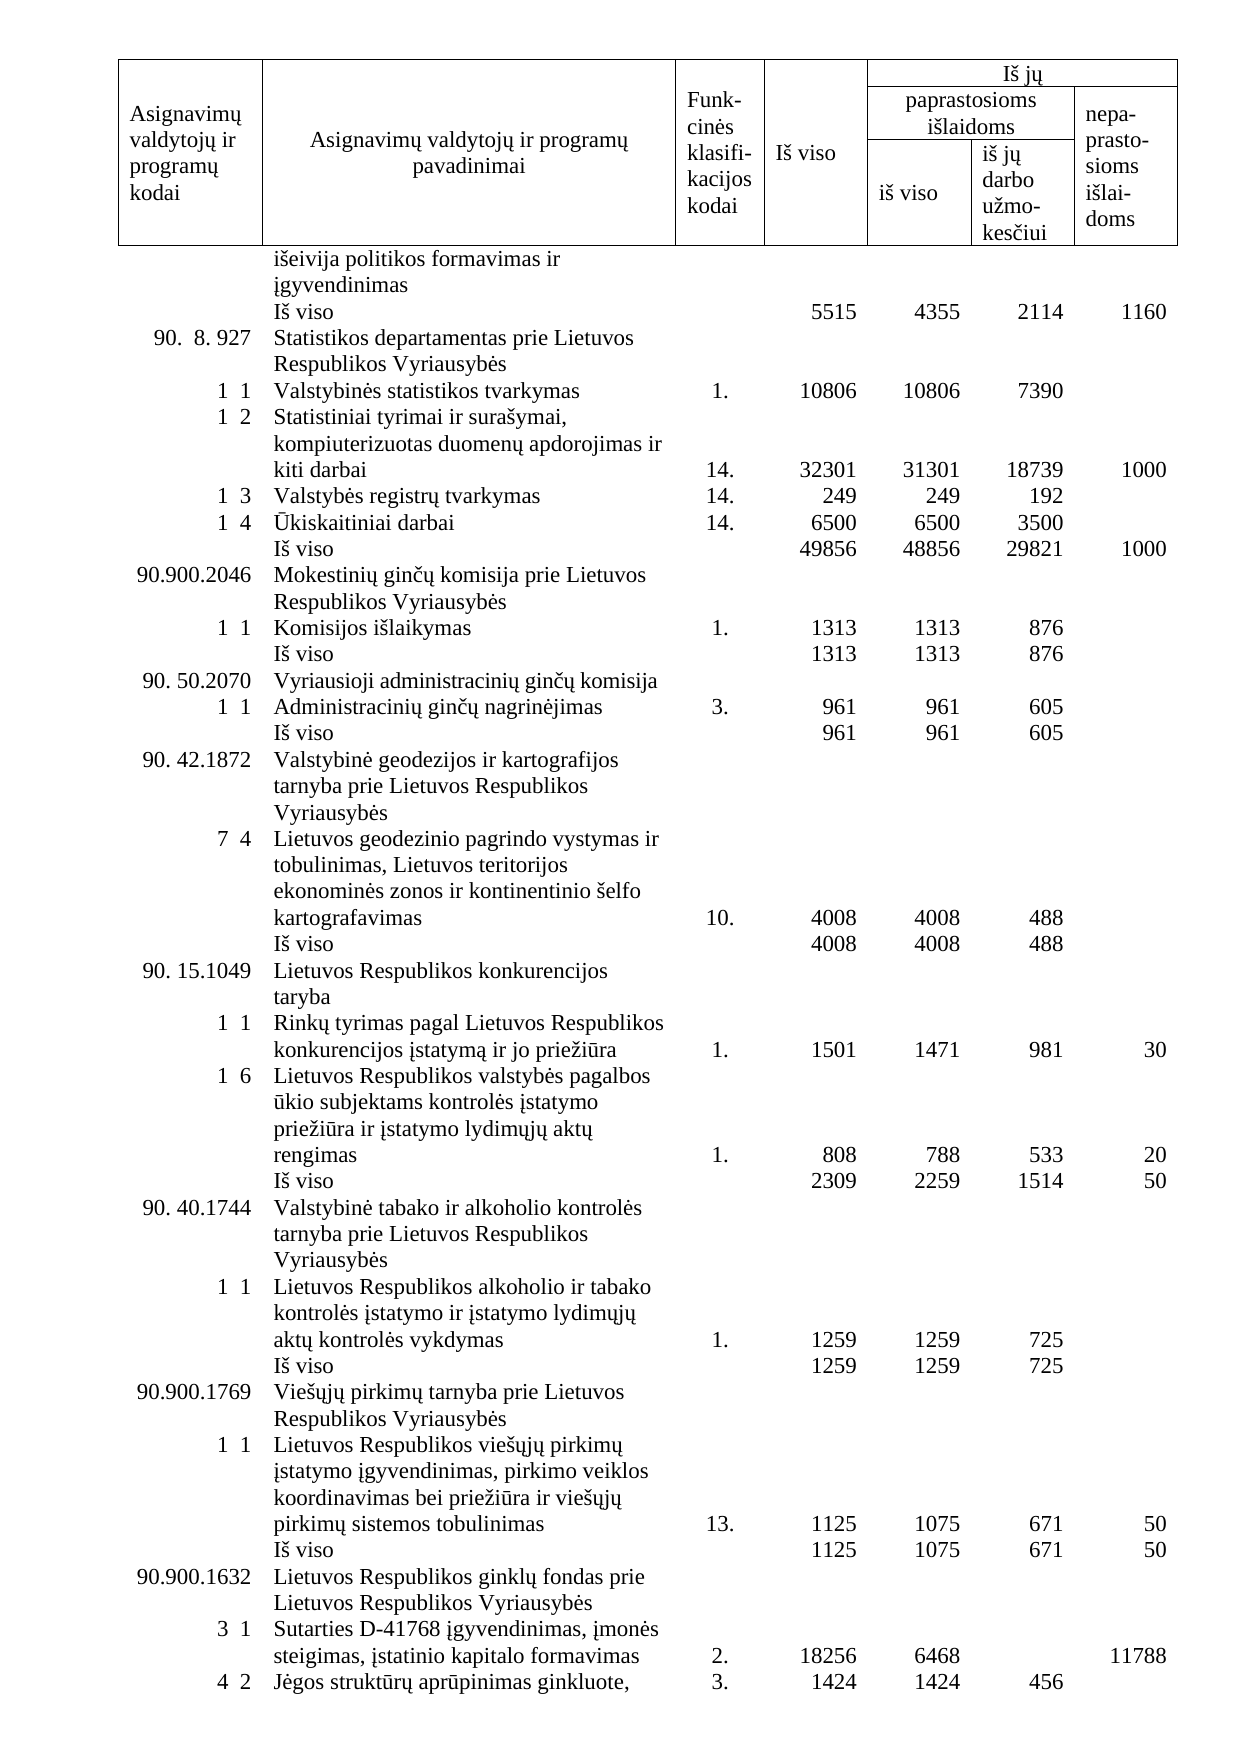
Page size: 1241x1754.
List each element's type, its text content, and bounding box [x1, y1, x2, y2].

table_cell 1 1 [118, 1273, 262, 1352]
table_cell 31301 [868, 403, 971, 482]
table_cell Statistikos departamentas prie Lietuvos Respublikos Vyriausybės [262, 324, 676, 377]
table_cell 192 [971, 482, 1074, 509]
table_cell [764, 1563, 868, 1616]
table_cell [971, 957, 1074, 1009]
table_cell 1 2 [118, 403, 262, 482]
table_cell 3. [676, 693, 764, 719]
table_cell 1160 [1074, 298, 1178, 324]
table_cell Iš viso [262, 1168, 676, 1194]
table_cell 249 [764, 482, 868, 509]
table_cell [118, 640, 262, 667]
table_cell [1074, 693, 1178, 719]
table_cell [1074, 667, 1178, 693]
table_header Iš viso [765, 60, 867, 245]
table_cell [1074, 957, 1178, 1009]
table_header Asignavimų valdytojų ir programų pavadinimai [263, 60, 675, 245]
table_cell 1 1 [118, 1009, 262, 1062]
table_cell [1074, 1273, 1178, 1352]
table_cell Iš viso [262, 1536, 676, 1563]
table_cell 981 [971, 1009, 1074, 1062]
table_cell 7 4 [118, 825, 262, 930]
table_cell [676, 667, 764, 693]
table_cell [118, 298, 262, 324]
table_cell 725 [971, 1273, 1074, 1352]
table_cell Lietuvos Respublikos konkurencijos taryba [262, 957, 676, 1009]
table_cell 1259 [764, 1352, 868, 1378]
table_cell [676, 1378, 764, 1431]
table_cell [676, 720, 764, 746]
table_cell Valstybinės statistikos tvarkymas [262, 377, 676, 403]
table_cell Ūkiskaitiniai darbai [262, 509, 676, 535]
table_cell 1471 [868, 1009, 971, 1062]
table_cell 6468 [868, 1616, 971, 1668]
table_cell Jėgos struktūrų aprūpinimas ginkluote, [262, 1668, 676, 1694]
table_cell [1074, 482, 1178, 509]
table_cell 30 [1074, 1009, 1178, 1062]
table_cell [676, 561, 764, 614]
table_cell 488 [971, 930, 1074, 957]
table_cell [1074, 1668, 1178, 1694]
table_cell [1074, 377, 1178, 403]
table_cell 6500 [868, 509, 971, 535]
table_cell Rinkų tyrimas pagal Lietuvos Respublikos konkurencijos įstatymą ir jo priežiūra [262, 1009, 676, 1062]
table_cell 10. [676, 825, 764, 930]
table_cell [868, 957, 971, 1009]
table_cell [676, 324, 764, 377]
table_cell [676, 298, 764, 324]
table_cell 488 [971, 825, 1074, 930]
table_cell [971, 1563, 1074, 1616]
table_cell 10806 [764, 377, 868, 403]
table_cell 7390 [971, 377, 1074, 403]
table_cell [676, 930, 764, 957]
table_cell 13. [676, 1431, 764, 1536]
table_cell 249 [868, 482, 971, 509]
table_cell 1075 [868, 1536, 971, 1563]
table_cell [868, 1563, 971, 1616]
table_cell Valstybinė tabako ir alkoholio kontrolės tarnyba prie Lietuvos Respublikos Vyriausybės [262, 1194, 676, 1273]
table_cell Lietuvos Respublikos viešųjų pirkimų įstatymo įgyvendinimas, pirkimo veiklos koordinavimas bei priežiūra ir viešųjų pirkimų sistemos tobulinimas [262, 1431, 676, 1536]
table_cell 48856 [868, 535, 971, 561]
table_cell Iš viso [262, 640, 676, 667]
table_cell [764, 746, 868, 825]
table_cell 90. 8. 927 [118, 324, 262, 377]
table_cell [1074, 746, 1178, 825]
table_cell 90. 15.1049 [118, 957, 262, 1009]
table_cell [676, 957, 764, 1009]
table_cell [868, 561, 971, 614]
table_cell [764, 324, 868, 377]
table_cell 1075 [868, 1431, 971, 1536]
table_cell 1. [676, 614, 764, 640]
table_cell 1313 [764, 614, 868, 640]
table_cell [764, 561, 868, 614]
table_cell Sutarties D-41768 įgyvendinimas, įmonės steigimas, įstatinio kapitalo formavimas [262, 1616, 676, 1668]
table_cell [1074, 509, 1178, 535]
table_cell [971, 667, 1074, 693]
table_cell [676, 1352, 764, 1378]
table_cell [118, 246, 262, 298]
table_cell 1 1 [118, 377, 262, 403]
table_cell 671 [971, 1536, 1074, 1563]
table_cell 2309 [764, 1168, 868, 1194]
table_cell [868, 324, 971, 377]
table_cell Iš viso [262, 298, 676, 324]
table_cell [676, 535, 764, 561]
table_cell [971, 1194, 1074, 1273]
table_cell 1. [676, 377, 764, 403]
table_cell 1313 [868, 640, 971, 667]
table_cell 4008 [868, 930, 971, 957]
table_cell [868, 246, 971, 298]
table_cell 4 2 [118, 1668, 262, 1694]
table_cell 1 3 [118, 482, 262, 509]
table_cell Valstybės registrų tvarkymas [262, 482, 676, 509]
table_cell 1 6 [118, 1062, 262, 1167]
table_cell [118, 930, 262, 957]
table_cell 3500 [971, 509, 1074, 535]
table_cell 605 [971, 693, 1074, 719]
table_cell 533 [971, 1062, 1074, 1167]
table_cell Lietuvos Respublikos ginklų fondas prie Lietuvos Respublikos Vyriausybės [262, 1563, 676, 1616]
table_cell [1074, 1352, 1178, 1378]
table_cell 10806 [868, 377, 971, 403]
table_cell 18256 [764, 1616, 868, 1668]
table_cell 90.900.1769 [118, 1378, 262, 1431]
table_cell 1259 [868, 1273, 971, 1352]
table_header Funk-cinės klasifi-kacijos kodai [676, 60, 764, 245]
table_cell 961 [868, 720, 971, 746]
table_cell 50 [1074, 1431, 1178, 1536]
table_cell Lietuvos Respublikos alkoholio ir tabako kontrolės įstatymo ir įstatymo lydimųjų aktų kontrolės vykdymas [262, 1273, 676, 1352]
table_cell [118, 1352, 262, 1378]
table_cell [1074, 1563, 1178, 1616]
table_cell 1000 [1074, 403, 1178, 482]
table_cell 671 [971, 1431, 1074, 1536]
table_cell [764, 1194, 868, 1273]
table_cell [676, 1168, 764, 1194]
table_cell 90.900.2046 [118, 561, 262, 614]
table_cell 1. [676, 1062, 764, 1167]
table_cell 2. [676, 1616, 764, 1668]
table_cell [1074, 324, 1178, 377]
table_cell [1074, 246, 1178, 298]
table_cell Statistiniai tyrimai ir surašymai, kompiuterizuotas duomenų apdorojimas ir kiti darbai [262, 403, 676, 482]
table_cell [764, 246, 868, 298]
table_cell [971, 1616, 1074, 1668]
table_cell Komisijos išlaikymas [262, 614, 676, 640]
table_cell 961 [764, 720, 868, 746]
table_cell 90.900.1632 [118, 1563, 262, 1616]
table_cell [1074, 640, 1178, 667]
table_cell Valstybinė geodezijos ir kartografijos tarnyba prie Lietuvos Respublikos Vyriausybės [262, 746, 676, 825]
table_cell 456 [971, 1668, 1074, 1694]
table_cell [868, 1378, 971, 1431]
table_cell 788 [868, 1062, 971, 1167]
table_cell [764, 1378, 868, 1431]
table_cell 90. 42.1872 [118, 746, 262, 825]
table_cell Lietuvos geodezinio pagrindo vystymas ir tobulinimas, Lietuvos teritorijos ekonominės zonos ir kontinentinio šelfo kartografavimas [262, 825, 676, 930]
table_cell [1074, 614, 1178, 640]
table_cell 14. [676, 482, 764, 509]
table_cell [971, 246, 1074, 298]
table_cell 2114 [971, 298, 1074, 324]
table_cell 4008 [764, 825, 868, 930]
table_cell iš jų darbo užmo-kesčiui [972, 140, 1074, 245]
table_cell 1. [676, 1273, 764, 1352]
table_cell [971, 324, 1074, 377]
table_cell 4008 [868, 825, 971, 930]
table_cell [868, 746, 971, 825]
table_cell paprastosioms išlaidoms [868, 87, 1074, 139]
table_header Iš jų [868, 60, 1177, 86]
table_cell 1514 [971, 1168, 1074, 1194]
table_cell [971, 1378, 1074, 1431]
table_cell Iš viso [262, 930, 676, 957]
table_cell [118, 1168, 262, 1194]
table_cell 2259 [868, 1168, 971, 1194]
table_cell 1 1 [118, 614, 262, 640]
table_cell 1000 [1074, 535, 1178, 561]
table_cell [1074, 1194, 1178, 1273]
table_cell 1424 [868, 1668, 971, 1694]
table_cell [676, 1194, 764, 1273]
table_cell Viešųjų pirkimų tarnyba prie Lietuvos Respublikos Vyriausybės [262, 1378, 676, 1431]
table_cell 1259 [868, 1352, 971, 1378]
table_cell nepa-prasto-sioms išlai-doms [1075, 87, 1177, 245]
table_cell 49856 [764, 535, 868, 561]
table_cell iš viso [868, 140, 971, 245]
table_cell išeivija politikos formavimas ir įgyvendinimas [262, 246, 676, 298]
table_cell [118, 1536, 262, 1563]
table_cell 5515 [764, 298, 868, 324]
table_header Asignavimų valdytojų ir programų kodai [119, 60, 262, 245]
table_cell [118, 535, 262, 561]
table_cell 1313 [868, 614, 971, 640]
table_cell [971, 561, 1074, 614]
table_cell Vyriausioji administracinių ginčų komisija [262, 667, 676, 693]
table_cell 876 [971, 614, 1074, 640]
table_cell Administracinių ginčų nagrinėjimas [262, 693, 676, 719]
table_cell [868, 667, 971, 693]
table_cell 20 [1074, 1062, 1178, 1167]
table_cell [1074, 825, 1178, 930]
table_cell 90. 40.1744 [118, 1194, 262, 1273]
table_cell Lietuvos Respublikos valstybės pagalbos ūkio subjektams kontrolės įstatymo priežiūra ir įstatymo lydimųjų aktų rengimas [262, 1062, 676, 1167]
table_cell [118, 720, 262, 746]
table_cell 3. [676, 1668, 764, 1694]
table_cell 1501 [764, 1009, 868, 1062]
table_cell 50 [1074, 1536, 1178, 1563]
table_cell [676, 746, 764, 825]
table_cell 725 [971, 1352, 1074, 1378]
table_cell 4008 [764, 930, 868, 957]
table_cell 1 1 [118, 1431, 262, 1536]
table_cell 1259 [764, 1273, 868, 1352]
table_cell [676, 1563, 764, 1616]
table_cell [868, 1194, 971, 1273]
table_cell 1 1 [118, 693, 262, 719]
table_cell [676, 640, 764, 667]
table_cell 3 1 [118, 1616, 262, 1668]
table_cell [1074, 720, 1178, 746]
table_cell 4355 [868, 298, 971, 324]
table_cell [676, 1536, 764, 1563]
table_cell Iš viso [262, 1352, 676, 1378]
table_cell [764, 957, 868, 1009]
table_cell 18739 [971, 403, 1074, 482]
table_cell 1. [676, 1009, 764, 1062]
table_cell Mokestinių ginčų komisija prie Lietuvos Respublikos Vyriausybės [262, 561, 676, 614]
table_cell [1074, 561, 1178, 614]
table_cell Iš viso [262, 720, 676, 746]
table_cell 1424 [764, 1668, 868, 1694]
table_cell 876 [971, 640, 1074, 667]
table_cell 32301 [764, 403, 868, 482]
table_cell [1074, 930, 1178, 957]
table_cell 90. 50.2070 [118, 667, 262, 693]
table_cell 14. [676, 403, 764, 482]
table_cell 14. [676, 509, 764, 535]
table_cell [764, 667, 868, 693]
table_cell [971, 746, 1074, 825]
table_cell 808 [764, 1062, 868, 1167]
table_cell 1 4 [118, 509, 262, 535]
table_cell 605 [971, 720, 1074, 746]
table_cell 961 [868, 693, 971, 719]
table_cell 1313 [764, 640, 868, 667]
table_cell 6500 [764, 509, 868, 535]
table_cell 50 [1074, 1168, 1178, 1194]
table_cell 961 [764, 693, 868, 719]
table_cell 11788 [1074, 1616, 1178, 1668]
table_cell [1074, 1378, 1178, 1431]
table_cell 1125 [764, 1431, 868, 1536]
table_cell Iš viso [262, 535, 676, 561]
table_cell 1125 [764, 1536, 868, 1563]
table_cell 29821 [971, 535, 1074, 561]
table_cell [676, 246, 764, 298]
